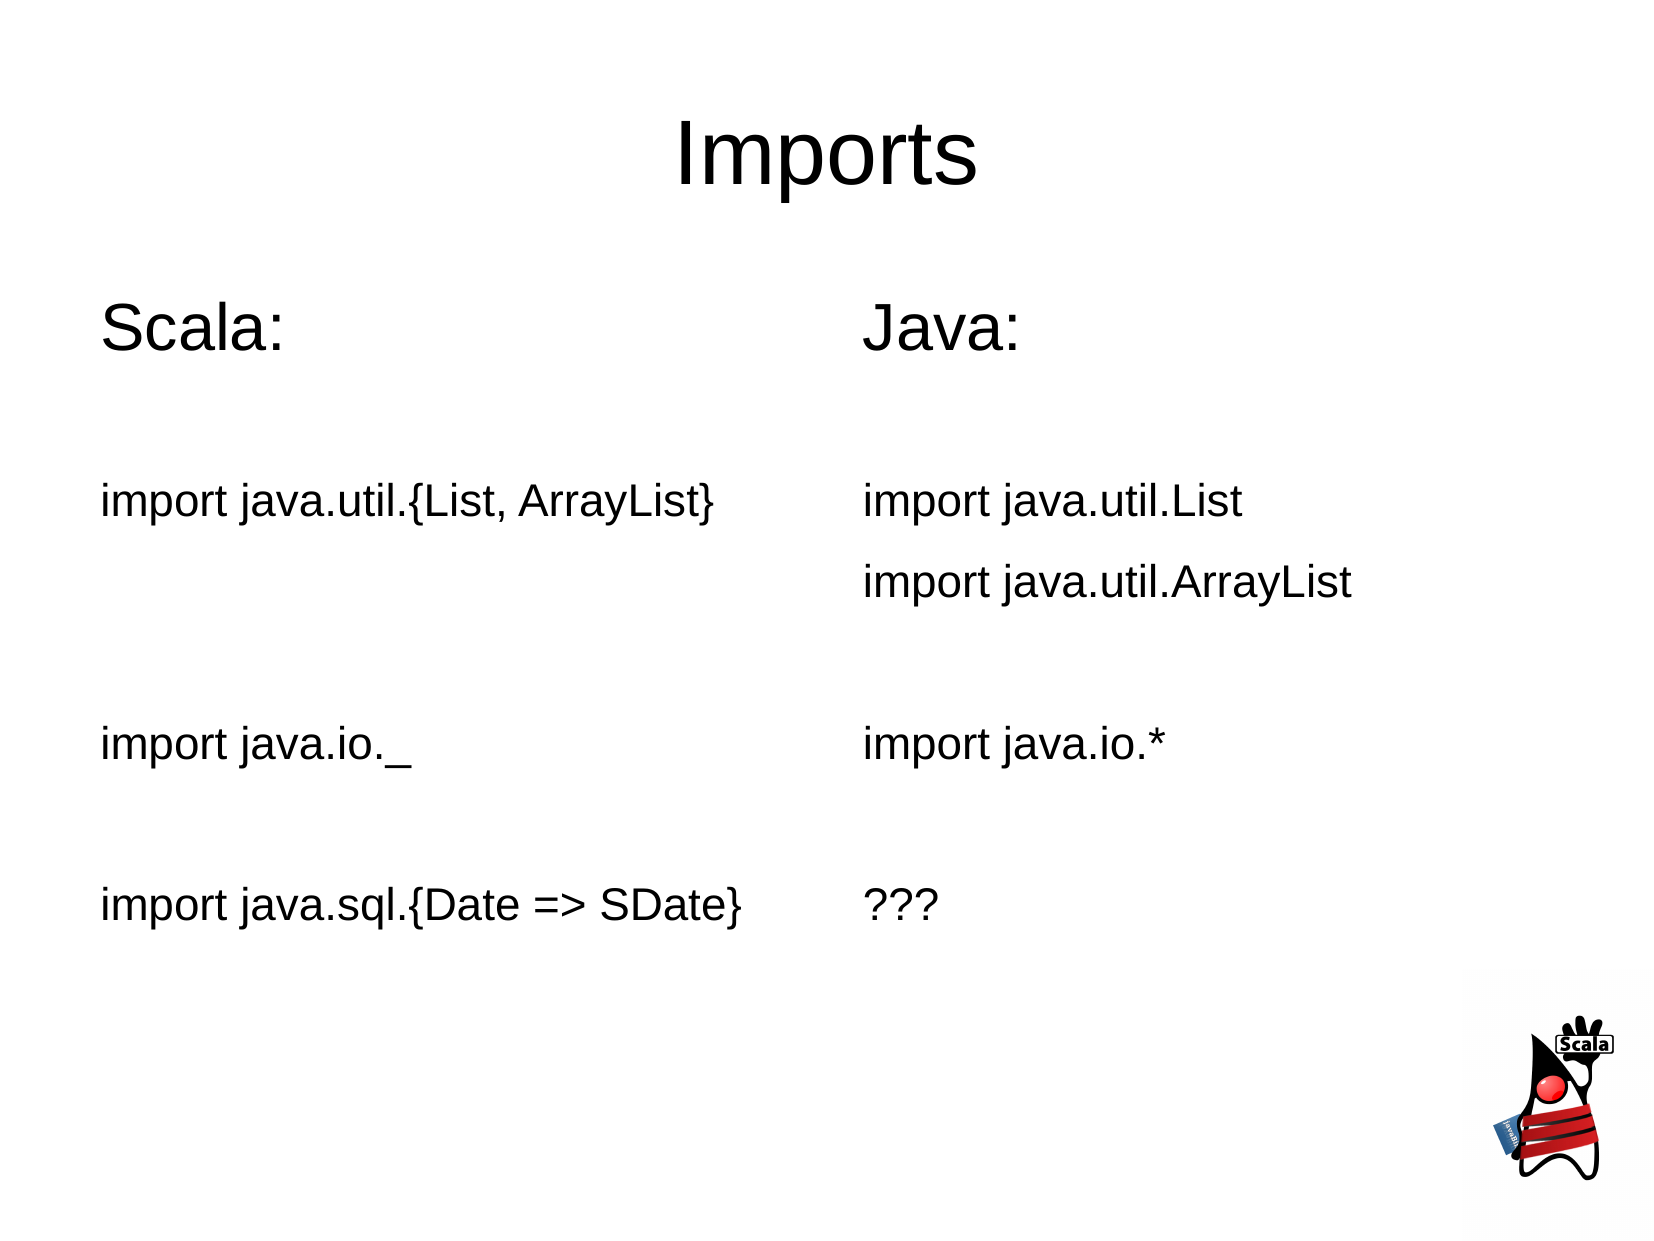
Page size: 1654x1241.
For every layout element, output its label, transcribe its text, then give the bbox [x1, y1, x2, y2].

list Java: import java.util.List import java.util.ArrayList import java.io.* ??? [845, 290, 1572, 1109]
title Imports [82, 56, 1571, 250]
list Scala: import java.util.{List, ArrayList} import java.io._ import java.sql.{Date => SDate} [82, 290, 845, 1109]
picture [1462, 969, 1654, 1241]
